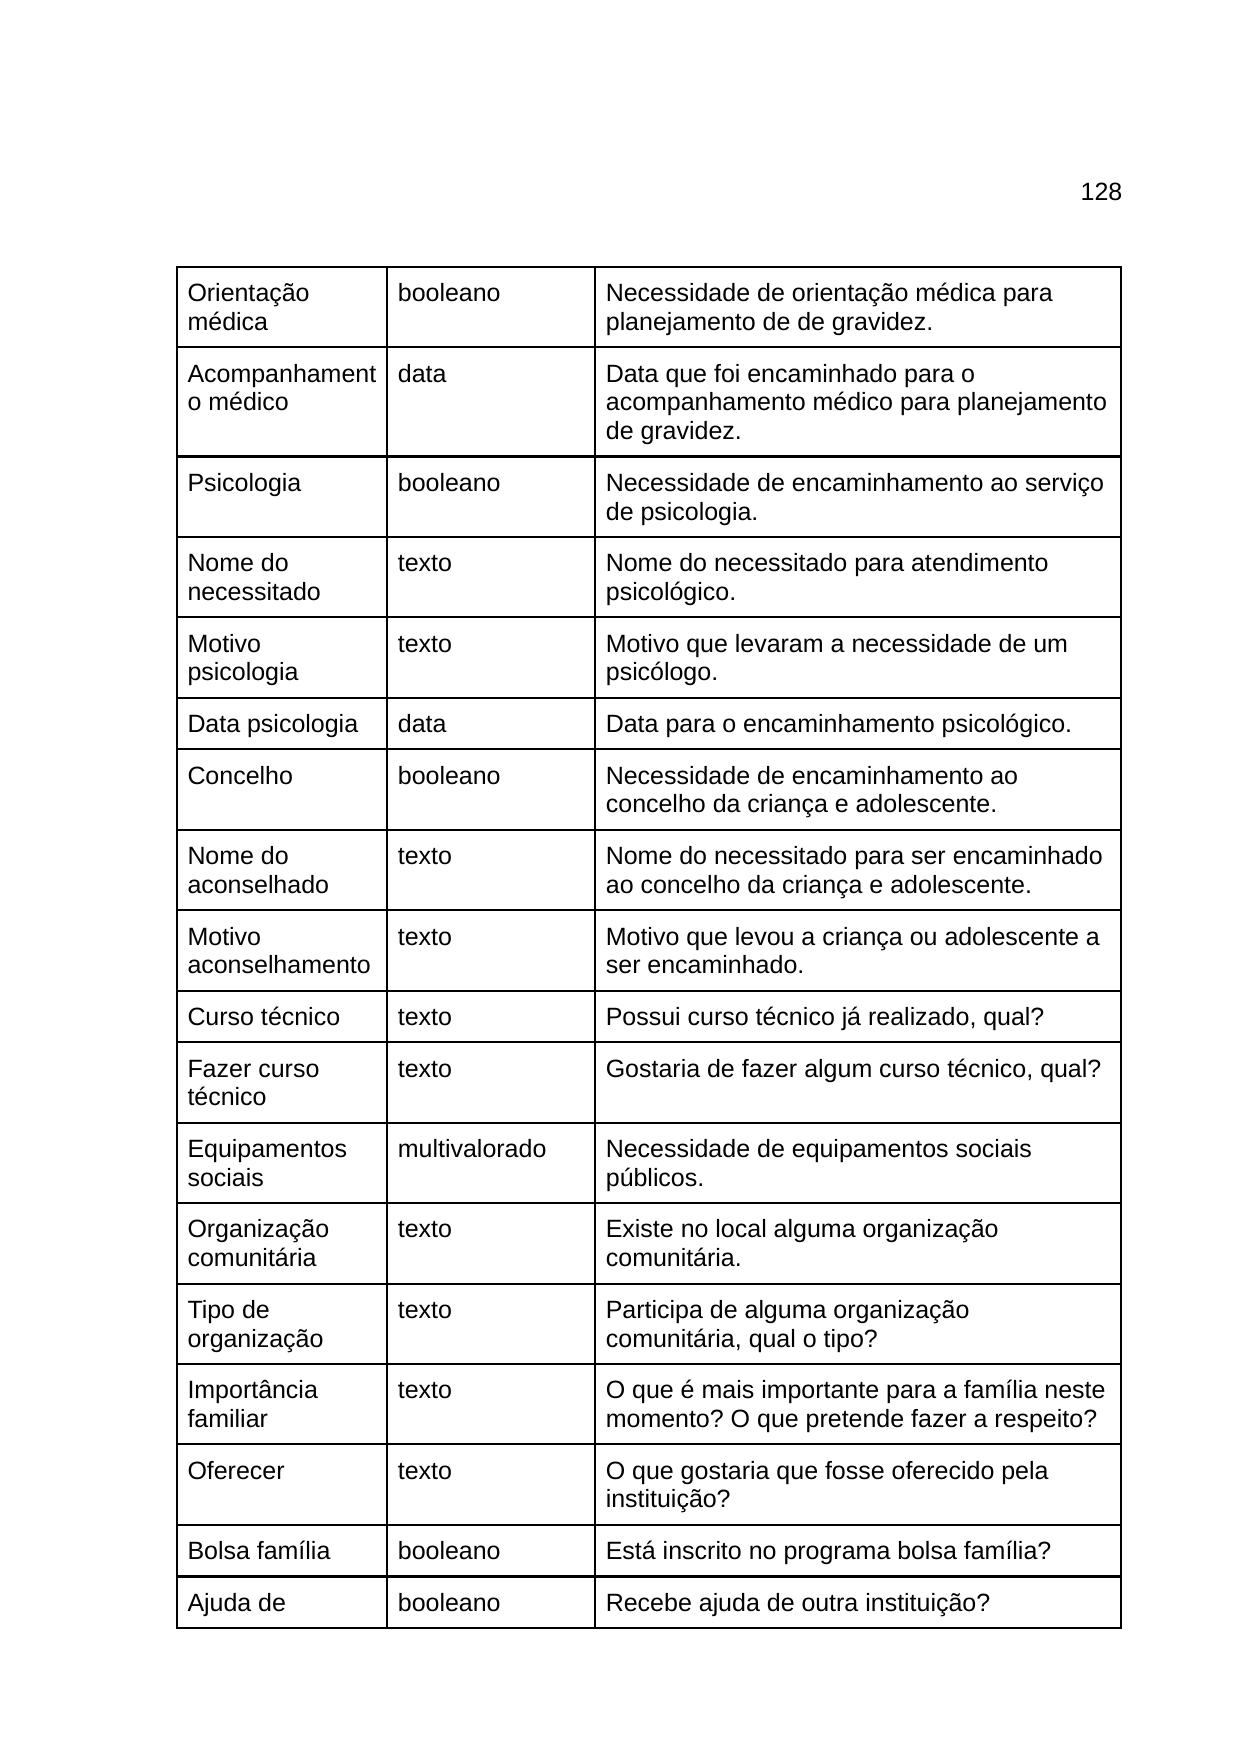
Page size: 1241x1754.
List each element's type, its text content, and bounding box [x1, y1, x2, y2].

table_cell Recebe ajuda de outra instituição? [596, 1578, 1120, 1627]
table_cell Está inscrito no programa bolsa família? [596, 1526, 1120, 1575]
table_cell Nome do necessitado para ser encaminhado ao concelho da criança e adolescente. [596, 831, 1120, 909]
table_cell Equipamentos sociais [178, 1124, 386, 1202]
table_cell Organização comunitária [178, 1204, 386, 1282]
table_cell texto [388, 1445, 594, 1524]
table_cell Data para o encaminhamento psicológico. [596, 699, 1120, 748]
table_cell Oferecer [178, 1445, 386, 1524]
table_cell texto [388, 831, 594, 909]
table_cell booleano [388, 1526, 594, 1575]
table_cell Orientação médica [178, 268, 386, 346]
table_cell Nome do aconselhado [178, 831, 386, 909]
table_cell booleano [388, 1578, 594, 1627]
table_cell Necessidade de orientação médica para planejamento de de gravidez. [596, 268, 1120, 346]
table_cell texto [388, 1365, 594, 1443]
table_cell Existe no local alguma organização comunitária. [596, 1204, 1120, 1282]
table_cell Importância familiar [178, 1365, 386, 1443]
table_cell Tipo de organização [178, 1285, 386, 1363]
table_cell texto [388, 1204, 594, 1282]
table_cell Motivo que levou a criança ou adolescente a ser encaminhado. [596, 911, 1120, 989]
table_cell texto [388, 1043, 594, 1122]
table_cell Concelho [178, 750, 386, 829]
table_cell data [388, 348, 594, 455]
table_cell Data que foi encaminhado para o acompanhamento médico para planejamento de gravidez. [596, 348, 1120, 455]
table_cell Motivo que levaram a necessidade de um psicólogo. [596, 618, 1120, 697]
table_cell Necessidade de encaminhamento ao serviço de psicologia. [596, 458, 1120, 536]
table_cell data [388, 699, 594, 748]
table_cell Nome do necessitado [178, 538, 386, 616]
table_cell booleano [388, 458, 594, 536]
table_cell O que gostaria que fosse oferecido pela instituição? [596, 1445, 1120, 1524]
table_cell booleano [388, 750, 594, 829]
table_cell booleano [388, 268, 594, 346]
table_cell Acompanhamento médico [178, 348, 386, 455]
table_cell texto [388, 538, 594, 616]
table_cell Ajuda de [178, 1578, 386, 1627]
table_cell Curso técnico [178, 992, 386, 1041]
table_cell Motivo psicologia [178, 618, 386, 697]
table_cell Psicologia [178, 458, 386, 536]
table_cell texto [388, 1285, 594, 1363]
table_cell texto [388, 992, 594, 1041]
table_cell Possui curso técnico já realizado, qual? [596, 992, 1120, 1041]
table_cell texto [388, 911, 594, 989]
table_cell O que é mais importante para a família neste momento? O que pretende fazer a respeito? [596, 1365, 1120, 1443]
table_cell Participa de alguma organização comunitária, qual o tipo? [596, 1285, 1120, 1363]
table_cell Necessidade de encaminhamento ao concelho da criança e adolescente. [596, 750, 1120, 829]
table_cell multivalorado [388, 1124, 594, 1202]
table_cell Data psicologia [178, 699, 386, 748]
table_cell Fazer curso técnico [178, 1043, 386, 1122]
table_cell Bolsa família [178, 1526, 386, 1575]
table_cell Nome do necessitado para atendimento psicológico. [596, 538, 1120, 616]
table_cell Necessidade de equipamentos sociais públicos. [596, 1124, 1120, 1202]
table_cell Motivo aconselhamento [178, 911, 386, 989]
table_cell Gostaria de fazer algum curso técnico, qual? [596, 1043, 1120, 1122]
table_cell texto [388, 618, 594, 697]
